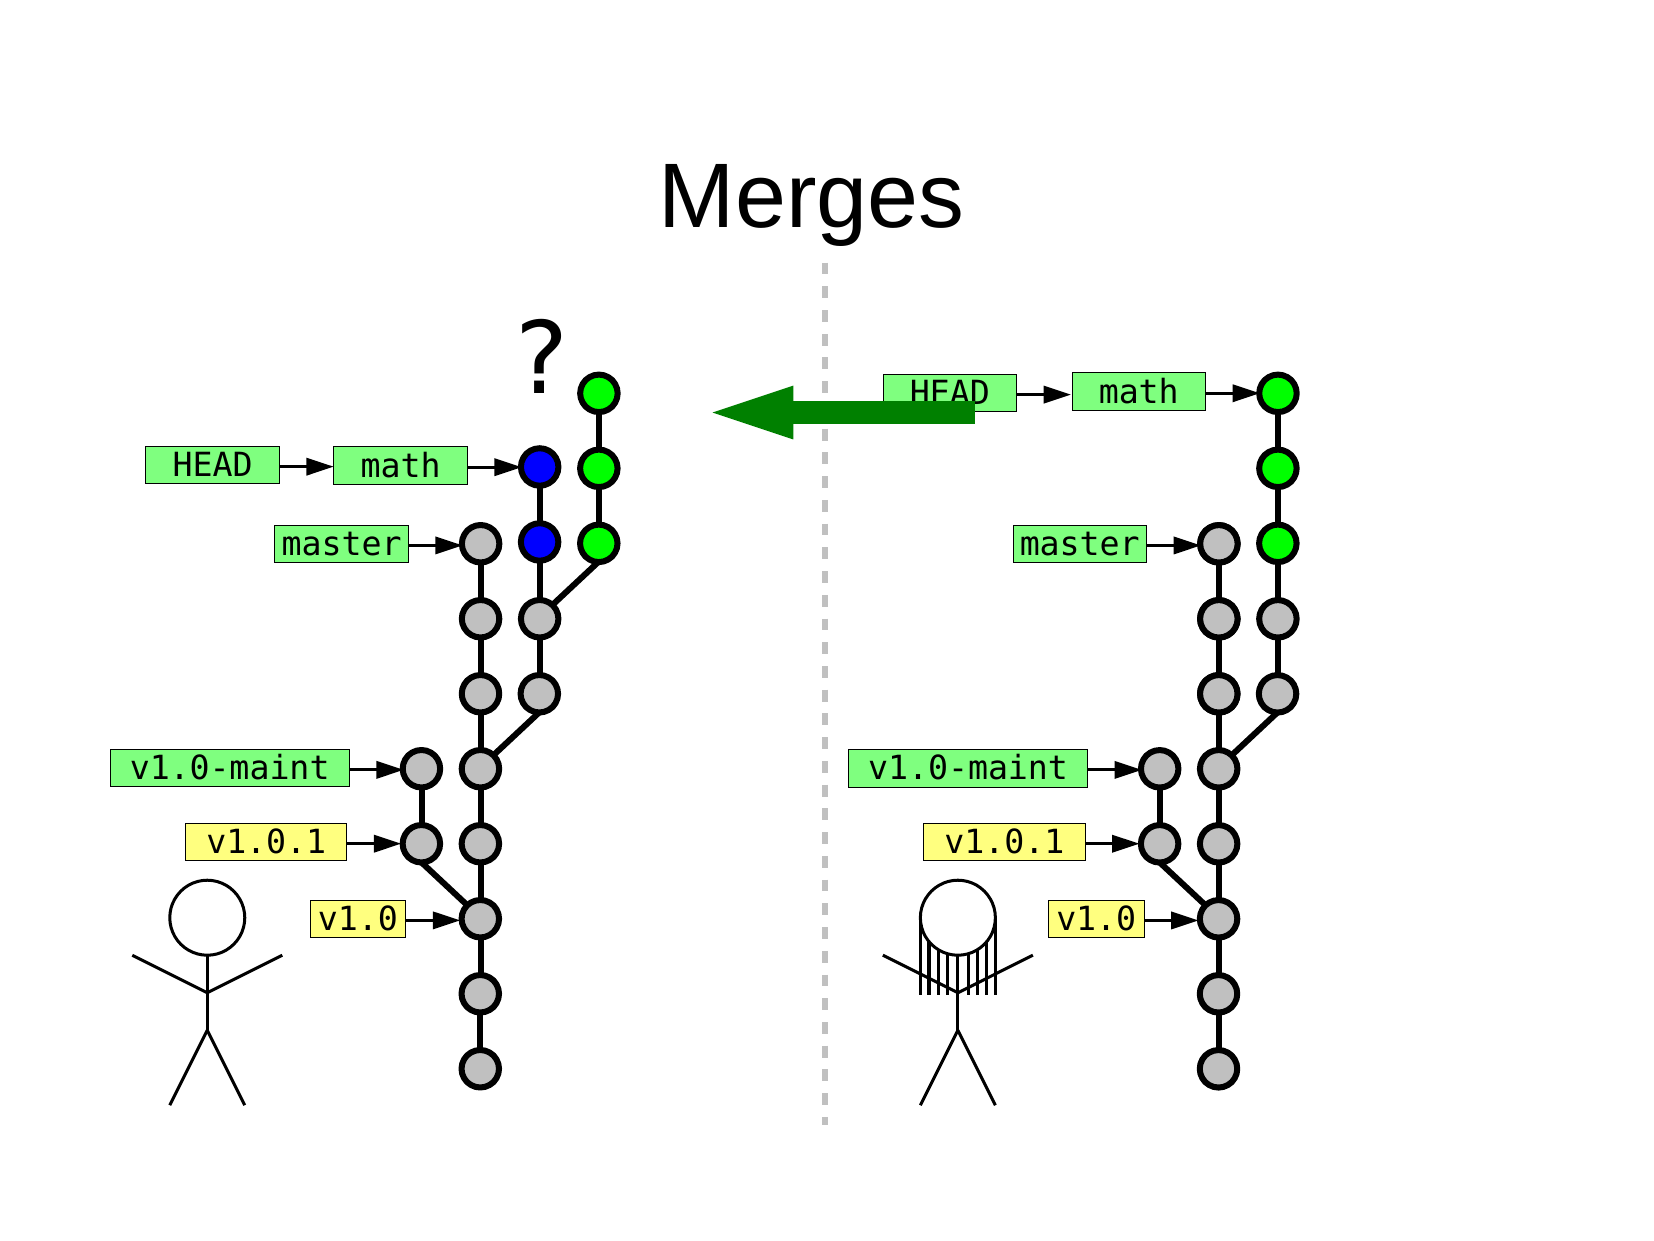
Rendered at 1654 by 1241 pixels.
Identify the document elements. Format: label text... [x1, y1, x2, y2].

text_box math [1072, 372, 1206, 411]
text_box [1140, 825, 1179, 863]
text_box ? [500, 293, 584, 425]
text_box [521, 448, 559, 486]
text_box [461, 825, 500, 863]
text_box [461, 975, 500, 1013]
text_box HEAD [915, 392, 924, 401]
text_box [1199, 1050, 1238, 1088]
text_box master [1013, 525, 1147, 563]
text_box [580, 524, 618, 562]
text_box [1199, 750, 1238, 788]
text_box [402, 825, 441, 863]
title Merges [118, 112, 1506, 281]
text_box [1200, 525, 1238, 563]
text_box [461, 750, 500, 788]
text_box master [274, 525, 409, 563]
text_box [520, 523, 559, 561]
text_box [920, 880, 996, 956]
text_box [461, 900, 500, 938]
text_box [520, 675, 559, 713]
text_box [1199, 900, 1238, 938]
text_box [461, 675, 500, 713]
text_box [580, 449, 618, 487]
text_box [1259, 600, 1297, 638]
text_box v1.0-maint [110, 749, 350, 787]
text_box [1259, 449, 1297, 487]
text_box math [333, 446, 468, 485]
text_box HEAD [883, 374, 1017, 412]
text_box HEAD [975, 382, 984, 401]
text_box [1200, 675, 1238, 713]
text_box v1.0.1 [185, 823, 347, 861]
text_box [1199, 825, 1238, 863]
text_box [1259, 374, 1297, 412]
text_box HEAD [145, 446, 280, 484]
text_box v1.0 [1048, 900, 1145, 938]
text_box [520, 600, 559, 638]
text_box [461, 525, 500, 563]
text_box v1.0-maint [848, 749, 1088, 788]
text_box [461, 600, 500, 638]
text_box [1200, 600, 1238, 638]
text_box [1199, 975, 1238, 1013]
text_box [1259, 524, 1297, 562]
text_box [461, 1050, 500, 1088]
text_box [402, 750, 441, 788]
text_box v1.0 [310, 900, 406, 938]
text_box [1140, 750, 1179, 788]
text_box [1258, 675, 1297, 713]
text_box [584, 374, 618, 412]
text_box v1.0.1 [923, 823, 1086, 861]
